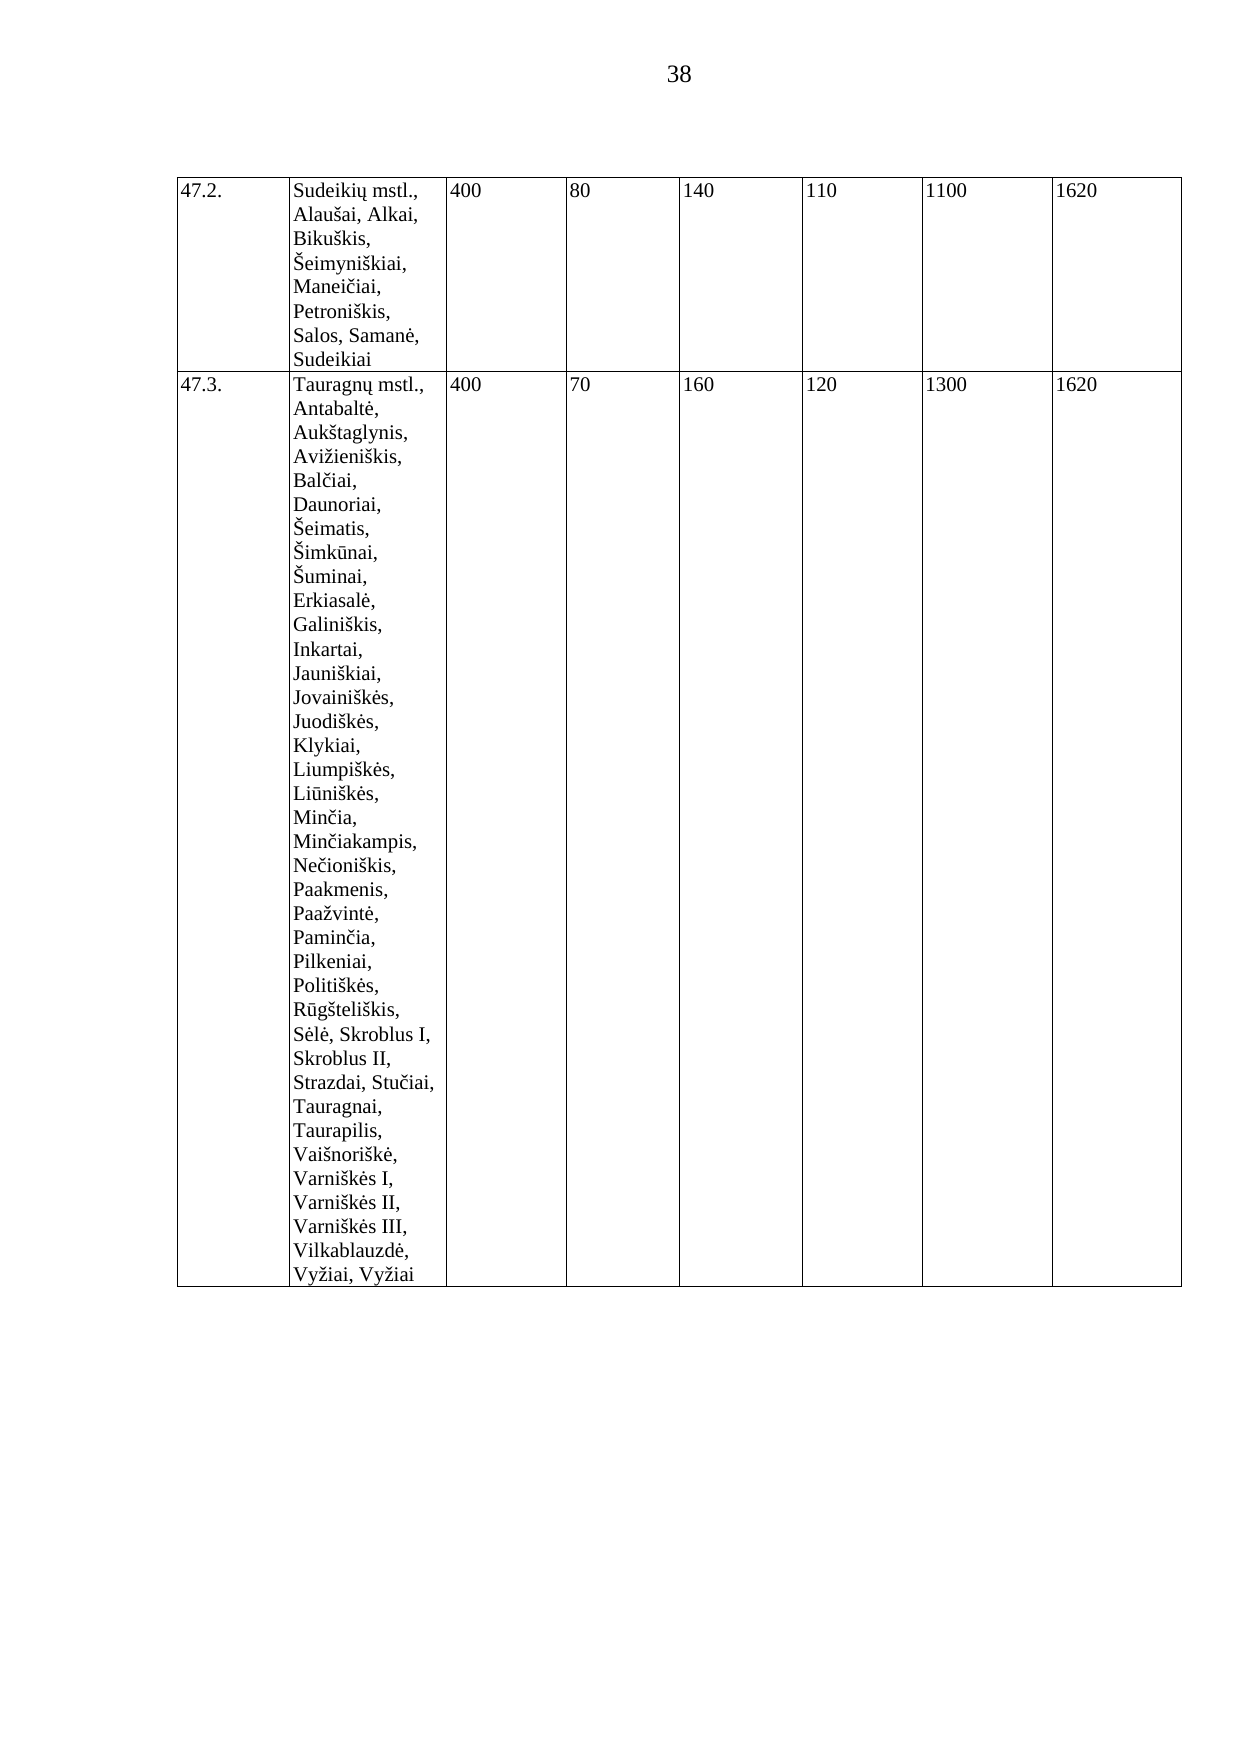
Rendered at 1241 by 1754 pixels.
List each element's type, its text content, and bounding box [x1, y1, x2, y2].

table_cell 80 [567, 178, 679, 371]
table_cell 160 [680, 372, 802, 1286]
table_cell 1100 [923, 178, 1052, 371]
table_cell 47.3. [178, 372, 289, 1286]
table_cell 140 [680, 178, 802, 371]
table_cell 400 [447, 178, 566, 371]
table_cell 110 [803, 178, 922, 371]
table_cell 47.2. [178, 178, 289, 371]
table_cell 1300 [923, 372, 1052, 1286]
table_cell Tauragnų mstl., Antabaltė, Aukštaglynis, Avižieniškis, Balčiai, Daunoriai, Šeimatis, Šimkūnai, Šuminai, Erkiasalė, Galiniškis, Inkartai, Jauniškiai, Jovainiškės, Juodiškės, Klykiai, Liumpiškės, Liūniškės, Minčia, Minčiakampis, Nečioniškis, Paakmenis, Paažvintė, Paminčia, Pilkeniai, Politiškės, Rūgšteliškis, Sėlė, Skroblus I, Skroblus II, Strazdai, Stučiai, Tauragnai, Taurapilis, Vaišnoriškė, Varniškės I, Varniškės II, Varniškės III, Vilkablauzdė, Vyžiai, Vyžiai [290, 372, 446, 1286]
table_cell 1620 [1053, 372, 1181, 1286]
table_cell 1620 [1053, 178, 1181, 371]
table_cell 400 [447, 372, 566, 1286]
table_cell Sudeikių mstl., Alaušai, Alkai, Bikuškis, Šeimyniškiai, Maneičiai, Petroniškis, Salos, Samanė, Sudeikiai [290, 178, 446, 371]
table_cell 120 [803, 372, 922, 1286]
table_cell 70 [567, 372, 679, 1286]
